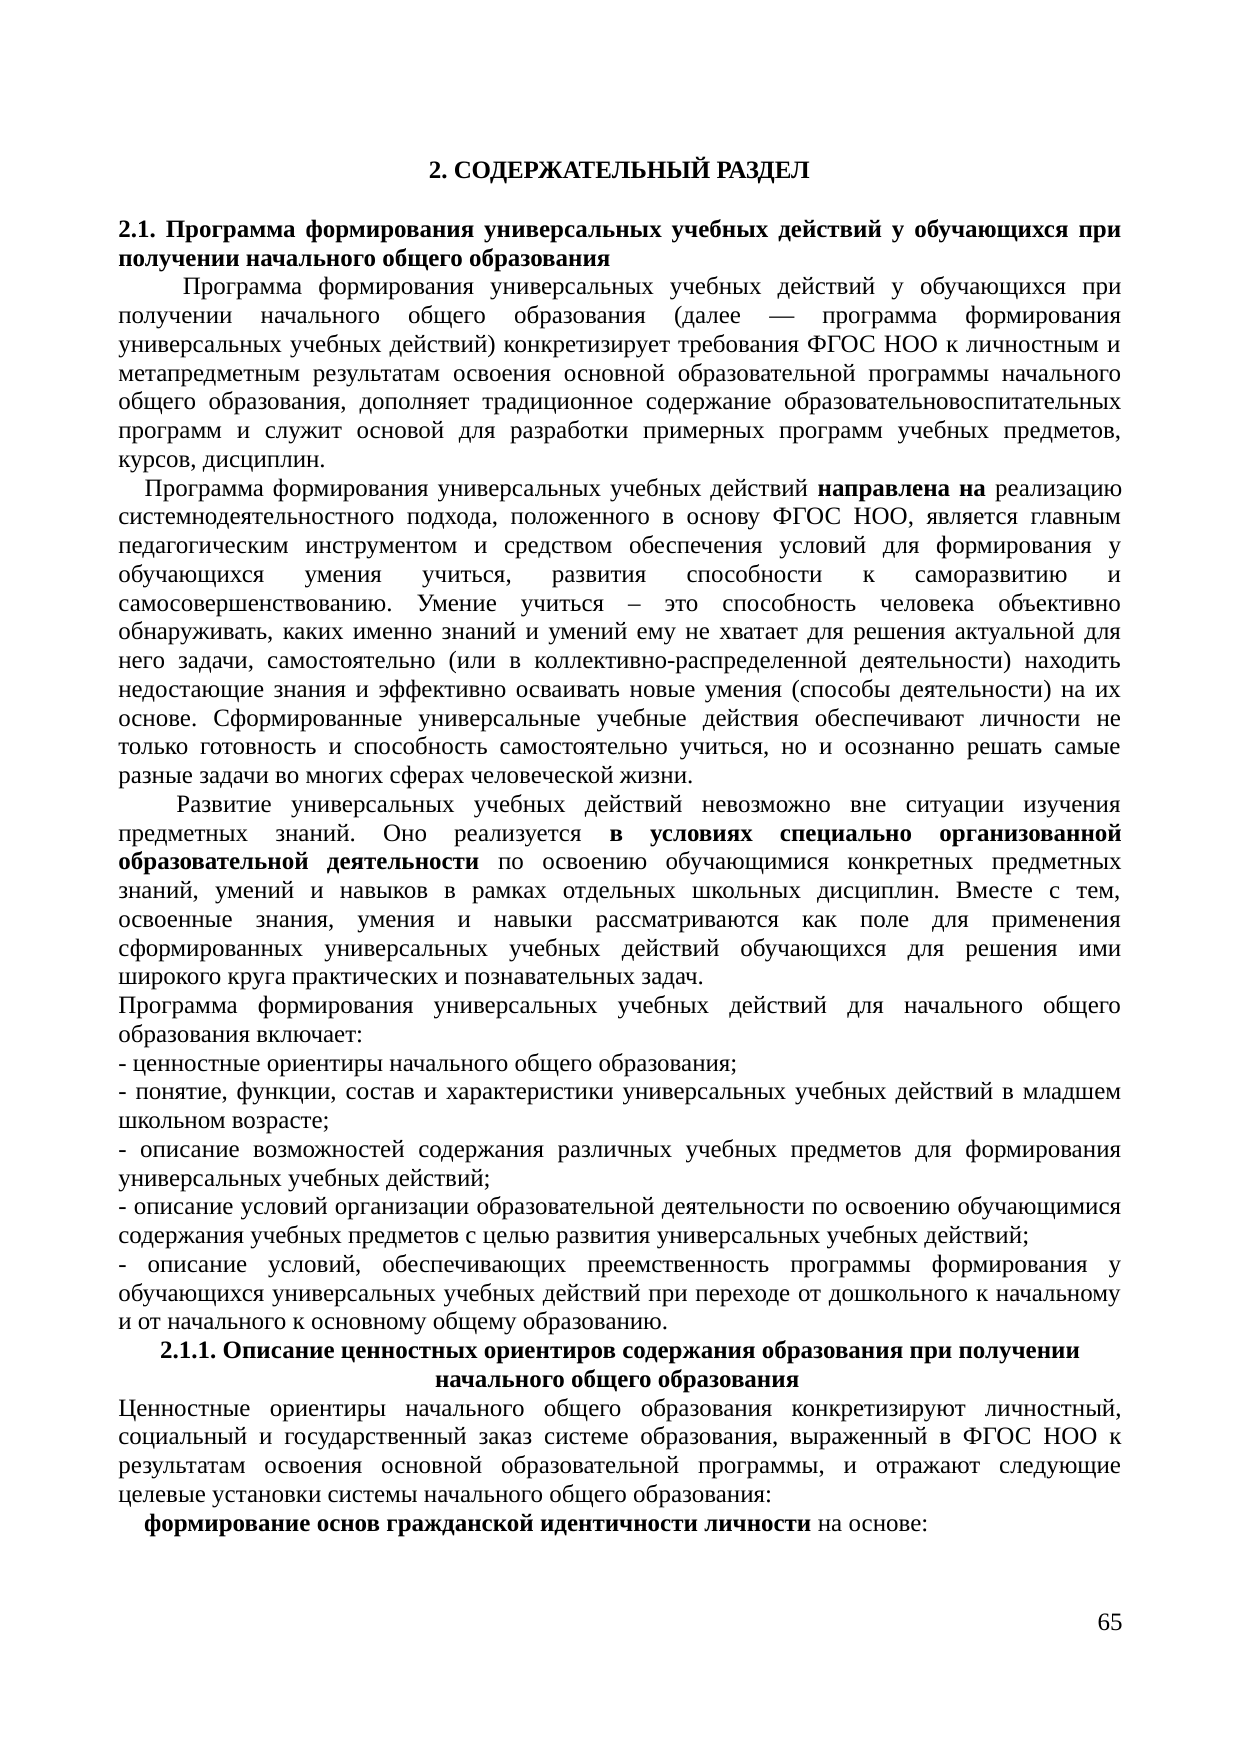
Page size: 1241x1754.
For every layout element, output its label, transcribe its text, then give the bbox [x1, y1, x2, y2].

text  формирование основ гражданской идентичности личности на основе: [118, 1508, 1122, 1536]
text Программа формирования универсальных учебных действий направлена на реализацию системнодеятельностного подхода, положенного в основу ФГОС НОО, является главным педагогическим инструментом и средством обеспечения условий для формирования у обучающихся умения учиться, развития способности к саморазвитию и самосовершенствованию. Умение учиться – это способность человека объективно обнаруживать, каких именно знаний и умений ему не хватает для решения актуальной для него задачи, самостоятельно (или в коллективно-распределенной деятельности) находить недостающие знания и эффективно осваивать новые умения (способы деятельности) на их основе. Сформированные универсальные учебные действия обеспечивают личности не только готовность и способность самостоятельно учиться, но и осознанно решать самые разные задачи во многих сферах человеческой жизни. [118, 473, 1122, 789]
text - ценностные ориентиры начального общего образования; [118, 1048, 1122, 1076]
text Развитие универсальных учебных действий невозможно вне ситуации изучения предметных знаний. Оно реализуется в условиях специально организованной образовательной деятельности по освоению обучающимися конкретных предметных знаний, умений и навыков в рамках отдельных школьных дисциплин. Вместе с тем, освоенные знания, умения и навыки рассматриваются как поле для применения сформированных универсальных учебных действий обучающихся для решения ими широкого круга практических и познавательных задач. [118, 789, 1122, 990]
text - описание условий, обеспечивающих преемственность программы формирования у обучающихся универсальных учебных действий при переходе от дошкольного к начальному и от начального к основному общему образованию. [118, 1249, 1122, 1335]
text - описание возможностей содержания различных учебных предметов для формирования универсальных учебных действий; [118, 1134, 1122, 1191]
text Ценностные ориентиры начального общего образования конкретизируют личностный, социальный и государственный заказ системе образования, выраженный в ФГОС НОО к результатам освоения основной образовательной программы, и отражают следующие целевые установки системы начального общего образования: [118, 1393, 1122, 1508]
text - понятие, функции, состав и характеристики универсальных учебных действий в младшем школьном возрасте; [118, 1076, 1122, 1134]
text - описание условий организации образовательной деятельности по освоению обучающимися содержания учебных предметов с целью развития универсальных учебных действий; [118, 1191, 1122, 1249]
text Программа формирования универсальных учебных действий для начального общего образования включает: [118, 990, 1122, 1048]
text 2.1.1. Описание ценностных ориентиров содержания образования при получении начального общего образования [118, 1335, 1122, 1393]
text Программа формирования универсальных учебных действий у обучающихся при получении начального общего образования (далее — программа формирования универсальных учебных действий) конкретизирует требования ФГОС НОО к личностным и метапредметным результатам освоения основной образовательной программы начального общего образования, дополняет традиционное содержание образовательновоспитательных программ и служит основой для разработки примерных программ учебных предметов, курсов, дисциплин. [118, 271, 1122, 473]
text 2. СОДЕРЖАТЕЛЬНЫЙ РАЗДЕЛ [118, 147, 1122, 185]
text 2.1. Программа формирования универсальных учебных действий у обучающихся при получении начального общего образования [118, 214, 1122, 271]
